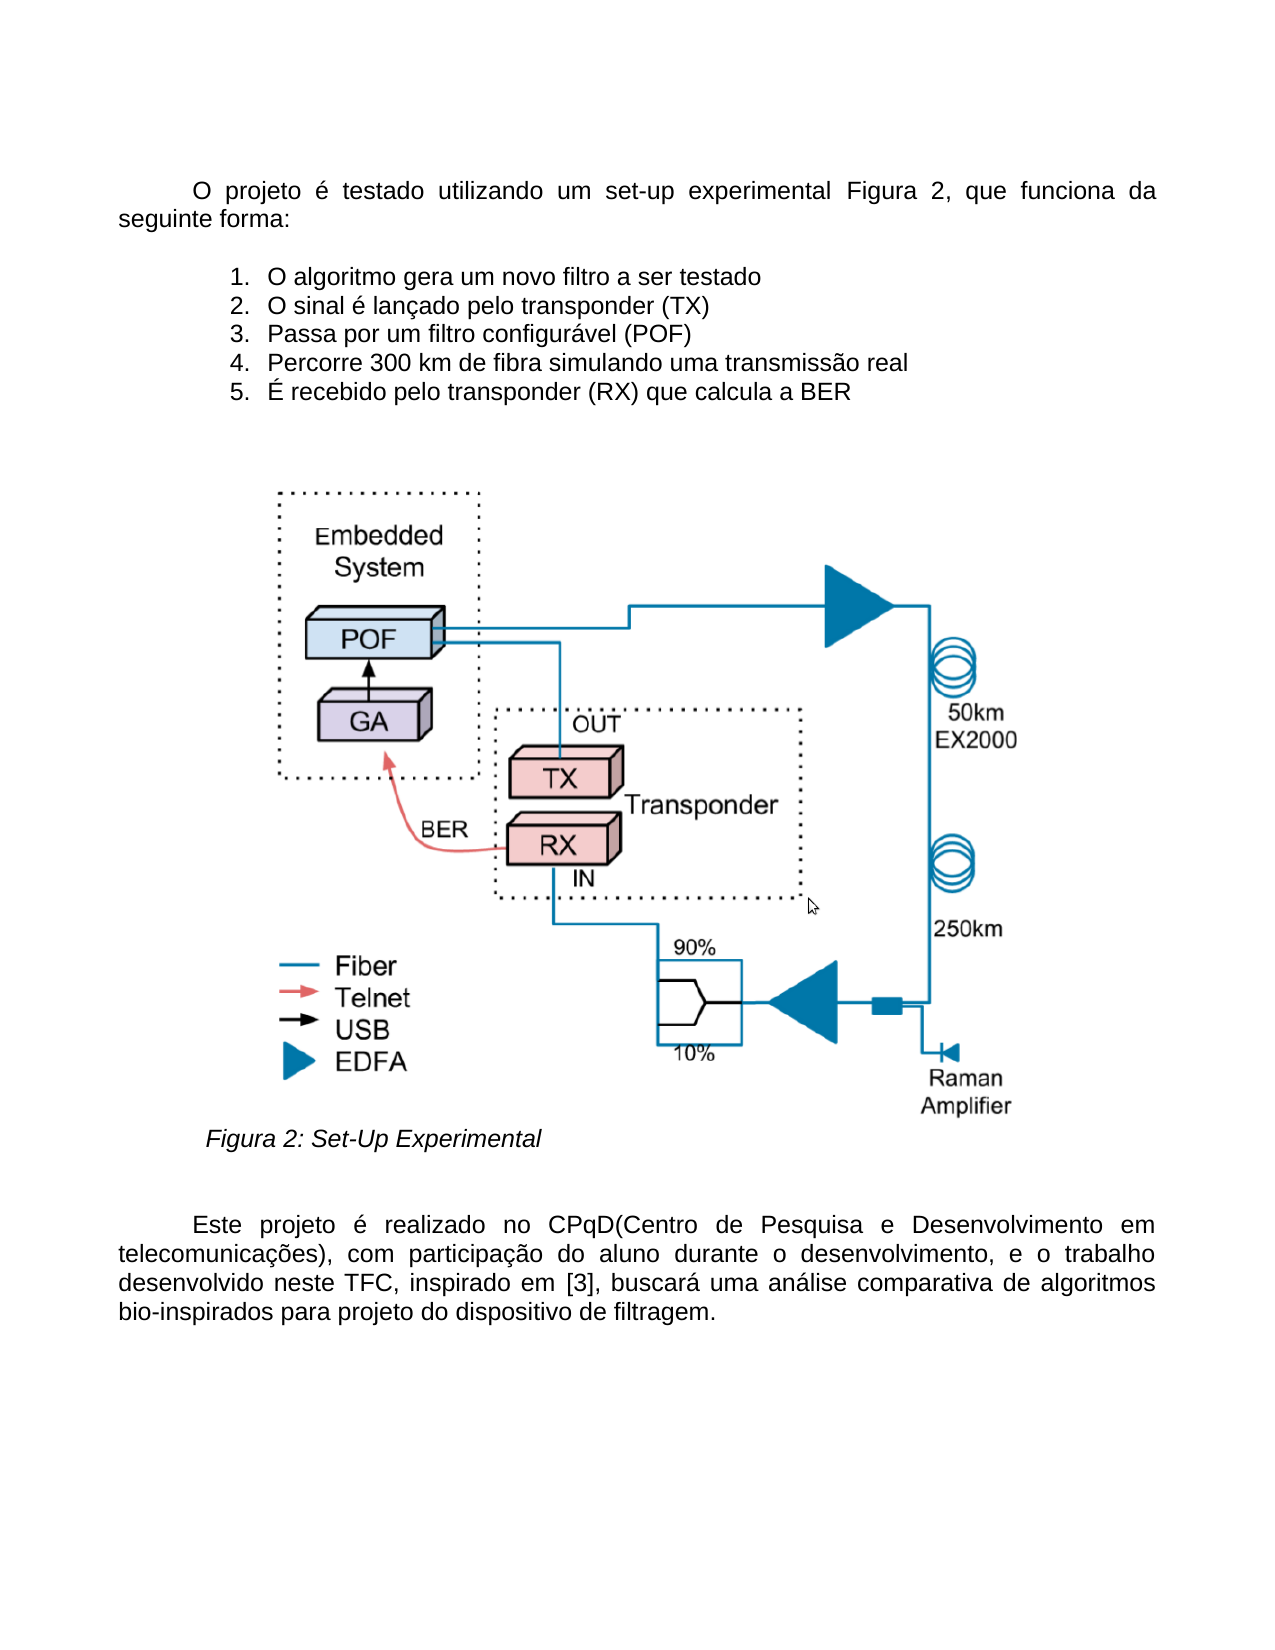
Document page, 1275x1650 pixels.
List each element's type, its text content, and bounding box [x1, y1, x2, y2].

list O sinal é lançado pelo transponder (TX) [229, 291, 1157, 319]
text Este projeto é realizado no CPqD(Centro de Pesquisa e Desenvolvimento em telecomunicações), com participação do aluno durante o desenvolvimento, e o trabalho desenvolvido neste TFC, inspirado em [3]⁠, buscará uma análise comparativa de algoritmos bio-inspirados para projeto do dispositivo de filtragem. [118, 1211, 1157, 1326]
list Passa por um filtro configurável (POF) [229, 319, 1157, 348]
list É recebido pelo transponder (RX) que calcula a BER [229, 377, 1157, 406]
list O algoritmo gera um novo filtro a ser testado [229, 262, 1157, 291]
text O projeto é testado utilizando um set-up experimental Figura 2, que funciona da seguinte forma: [118, 176, 1157, 233]
text Figura 2: Set-Up Experimental [205, 1125, 1070, 1153]
list Percorre 300 km de fibra simulando uma transmissão real [229, 348, 1157, 377]
picture [205, 447, 1071, 1125]
